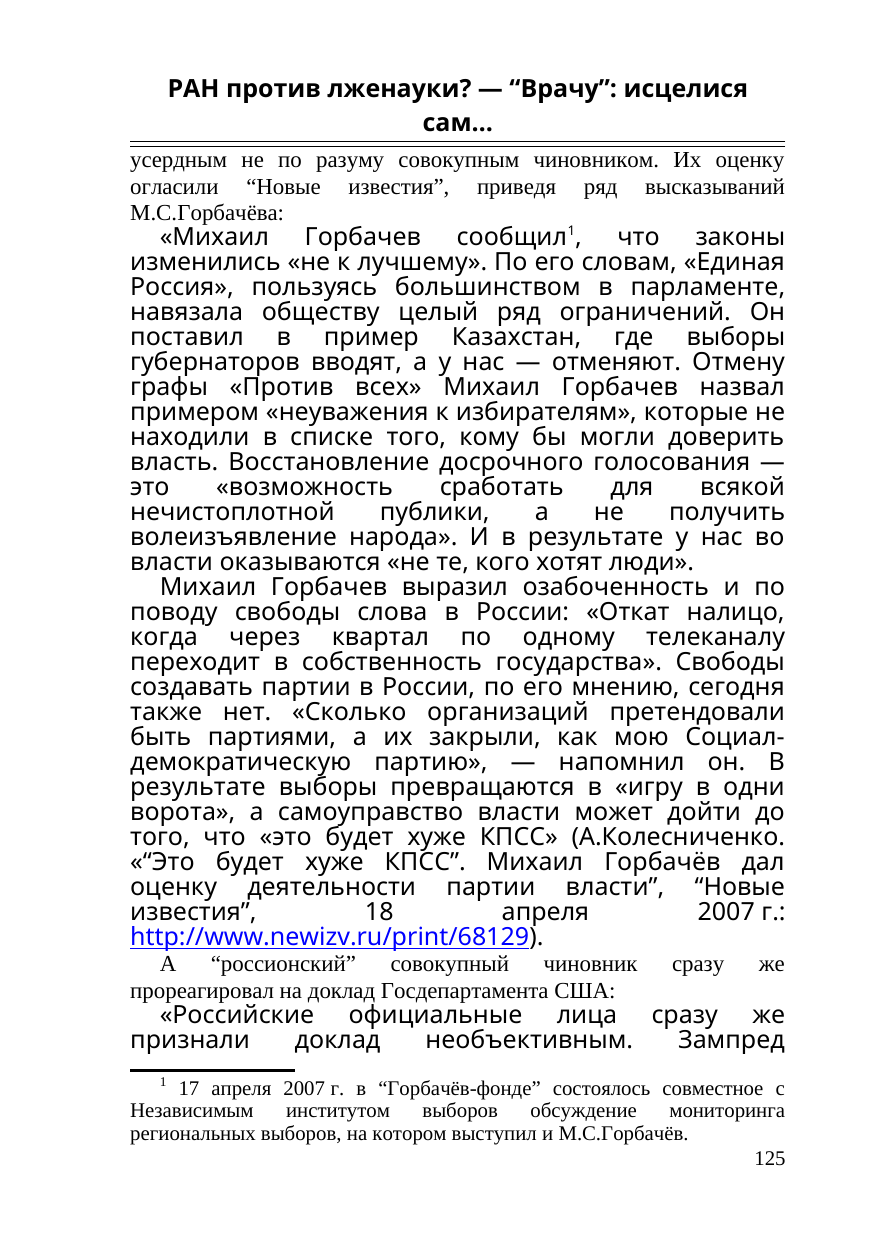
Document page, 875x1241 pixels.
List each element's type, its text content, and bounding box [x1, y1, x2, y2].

text «Михаил Горбачев сообщил, что законы изменились «не к лучшему». По его словам, «Единая Россия», пользуясь большинством в парламенте, навязала обществу целый ряд ограничений. Он поставил в пример Казахстан, где выборы губернаторов вводят, а у нас — отменяют. Отмену графы «Против всех» Михаил Горбачев назвал примером «неуважения к избирателям», которые не находили в списке того, кому бы могли доверить власть. Восстановление досрочного голосования — это «возможность сработать для всякой нечистоплотной публики, а не получить волеизъявление народа». И в результате у нас во власти оказываются «не те, кого хотят люди». [130, 226, 785, 576]
text Михаил Горбачев выразил озабоченность и по поводу свободы слова в России: «Откат налицо, когда через квартал по одному телеканалу переходит в собственность государства». Свободы создавать партии в России, по его мнению, сегодня также нет. «Сколько организаций претендовали быть партиями, а их закрыли, как мою Социал-демократическую партию», — напомнил он. В результате выборы превращаются в «игру в одни ворота», а самоуправство власти может дойти до того, что «это будет хуже КПСС» (А.Колесниченко. «“Это будет хуже КПСС”. Михаил Горбачёв дал оценку деятельности партии власти”, “Новые известия”, 18 апреля 2007 г.: http://www.newizv.ru/print/68129). [130, 576, 785, 951]
text 17 апреля 2007 г. в “Горбачёв-фонде” состоялось совместное с Независимым институтом выборов обсуждение мониторинга региональных выборов, на котором выступил и М.С.Горбачёв. [130, 1077, 785, 1145]
text усердным не по разуму совокупным чиновником. Их оценку огласили “Новые известия”, приведя ряд высказываний М.С.Горбачёва: [130, 147, 785, 226]
text А “россионский” совокупный чиновник сразу же прореагировал на доклад Госдепартамента США: [130, 951, 785, 1003]
text «Российские официальные лица сразу же признали доклад необъективным. Зампред [130, 1003, 785, 1053]
